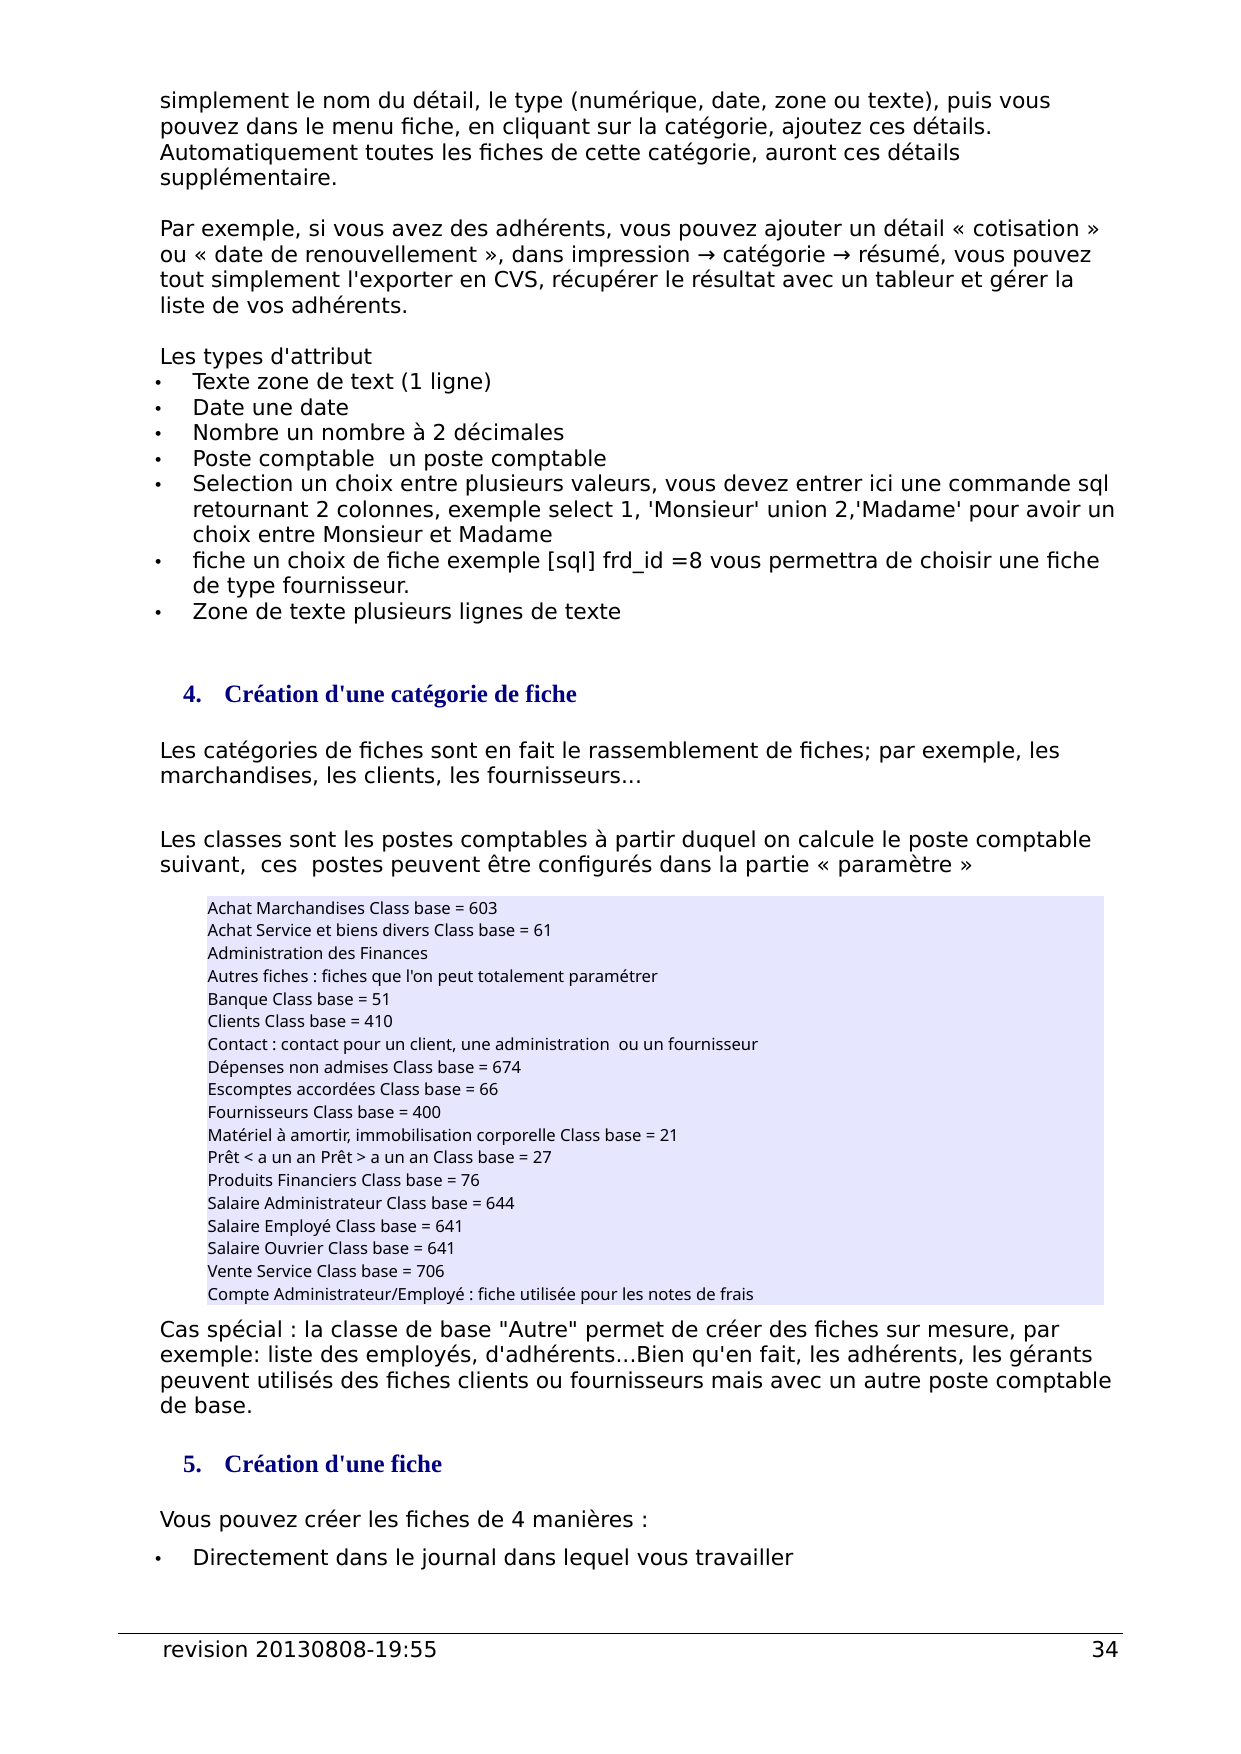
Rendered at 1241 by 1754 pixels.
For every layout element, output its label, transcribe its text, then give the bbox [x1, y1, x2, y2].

list Nombre un nombre à 2 décimales [155, 420, 1123, 446]
text Les classes sont les postes comptables à partir duquel on calcule le poste comptable suivant, ces postes peuvent être configurés dans la partie « paramètre » [159, 827, 1123, 878]
list fiche un choix de fiche exemple [sql] frd_id =8 vous permettra de choisir une fiche de type fournisseur. [155, 548, 1123, 599]
list Texte zone de text (1 ligne) [155, 369, 1123, 395]
text Vous pouvez créer les fiches de 4 manières : [159, 1507, 1123, 1532]
list Date une date [155, 395, 1123, 420]
text Par exemple, si vous avez des adhérents, vous pouvez ajouter un détail « cotisation » ou « date de renouvellement », dans impression → catégorie → résumé, vous pouvez tout simplement l'exporter en CVS, récupérer le résultat avec un tableur et gérer la liste de vos adhérents. [159, 216, 1123, 318]
text simplement le nom du détail, le type (numérique, date, zone ou texte), puis vous pouvez dans le menu fiche, en cliquant sur la catégorie, ajoutez ces détails. Automatiquement toutes les fiches de cette catégorie, auront ces détails supplémentaire. [159, 88, 1123, 191]
list Selection un choix entre plusieurs valeurs, vous devez entrer ici une commande sql retournant 2 colonnes, exemple select 1, 'Monsieur' union 2,'Madame' pour avoir un choix entre Monsieur et Madame [155, 471, 1123, 548]
text Cas spécial : la classe de base "Autre" permet de créer des fiches sur mesure, par exemple: liste des employés, d'adhérents...Bien qu'en fait, les adhérents, les gérants peuvent utilisés des fiches clients ou fournisseurs mais avec un autre poste comptable de base. [159, 1317, 1123, 1419]
subtitle Création d'une catégorie de fiche [177, 679, 1123, 708]
list Directement dans le journal dans lequel vous travailler [155, 1545, 1123, 1570]
text Achat Marchandises Class base = 603 Achat Service et biens divers Class base = 61 Administration des Finances Autres fiches : fiches que l'on peut totalement paramétrer Banque Class base = 51 Clients Class base = 410 Contact : contact pour un client, une administration ou un fournisseur Dépenses non admises Class base = 674 Escomptes accordées Class base = 66 Fournisseurs Class base = 400 Matériel à amortir, immobilisation corporelle Class base = 21 Prêt < a un an Prêt > a un an Class base = 27 Produits Financiers Class base = 76 Salaire Administrateur Class base = 644 Salaire Employé Class base = 641 Salaire Ouvrier Class base = 641 Vente Service Class base = 706 Compte Administrateur/Employé : fiche utilisée pour les notes de frais [207, 896, 1104, 1305]
list Poste comptable un poste comptable [155, 446, 1123, 471]
text Les catégories de fiches sont en fait le rassemblement de fiches; par exemple, les marchandises, les clients, les fournisseurs... [159, 738, 1123, 789]
list Zone de texte plusieurs lignes de texte [155, 599, 1123, 624]
subtitle Création d'une fiche [177, 1449, 1123, 1477]
text Les types d'attribut [159, 344, 1123, 369]
